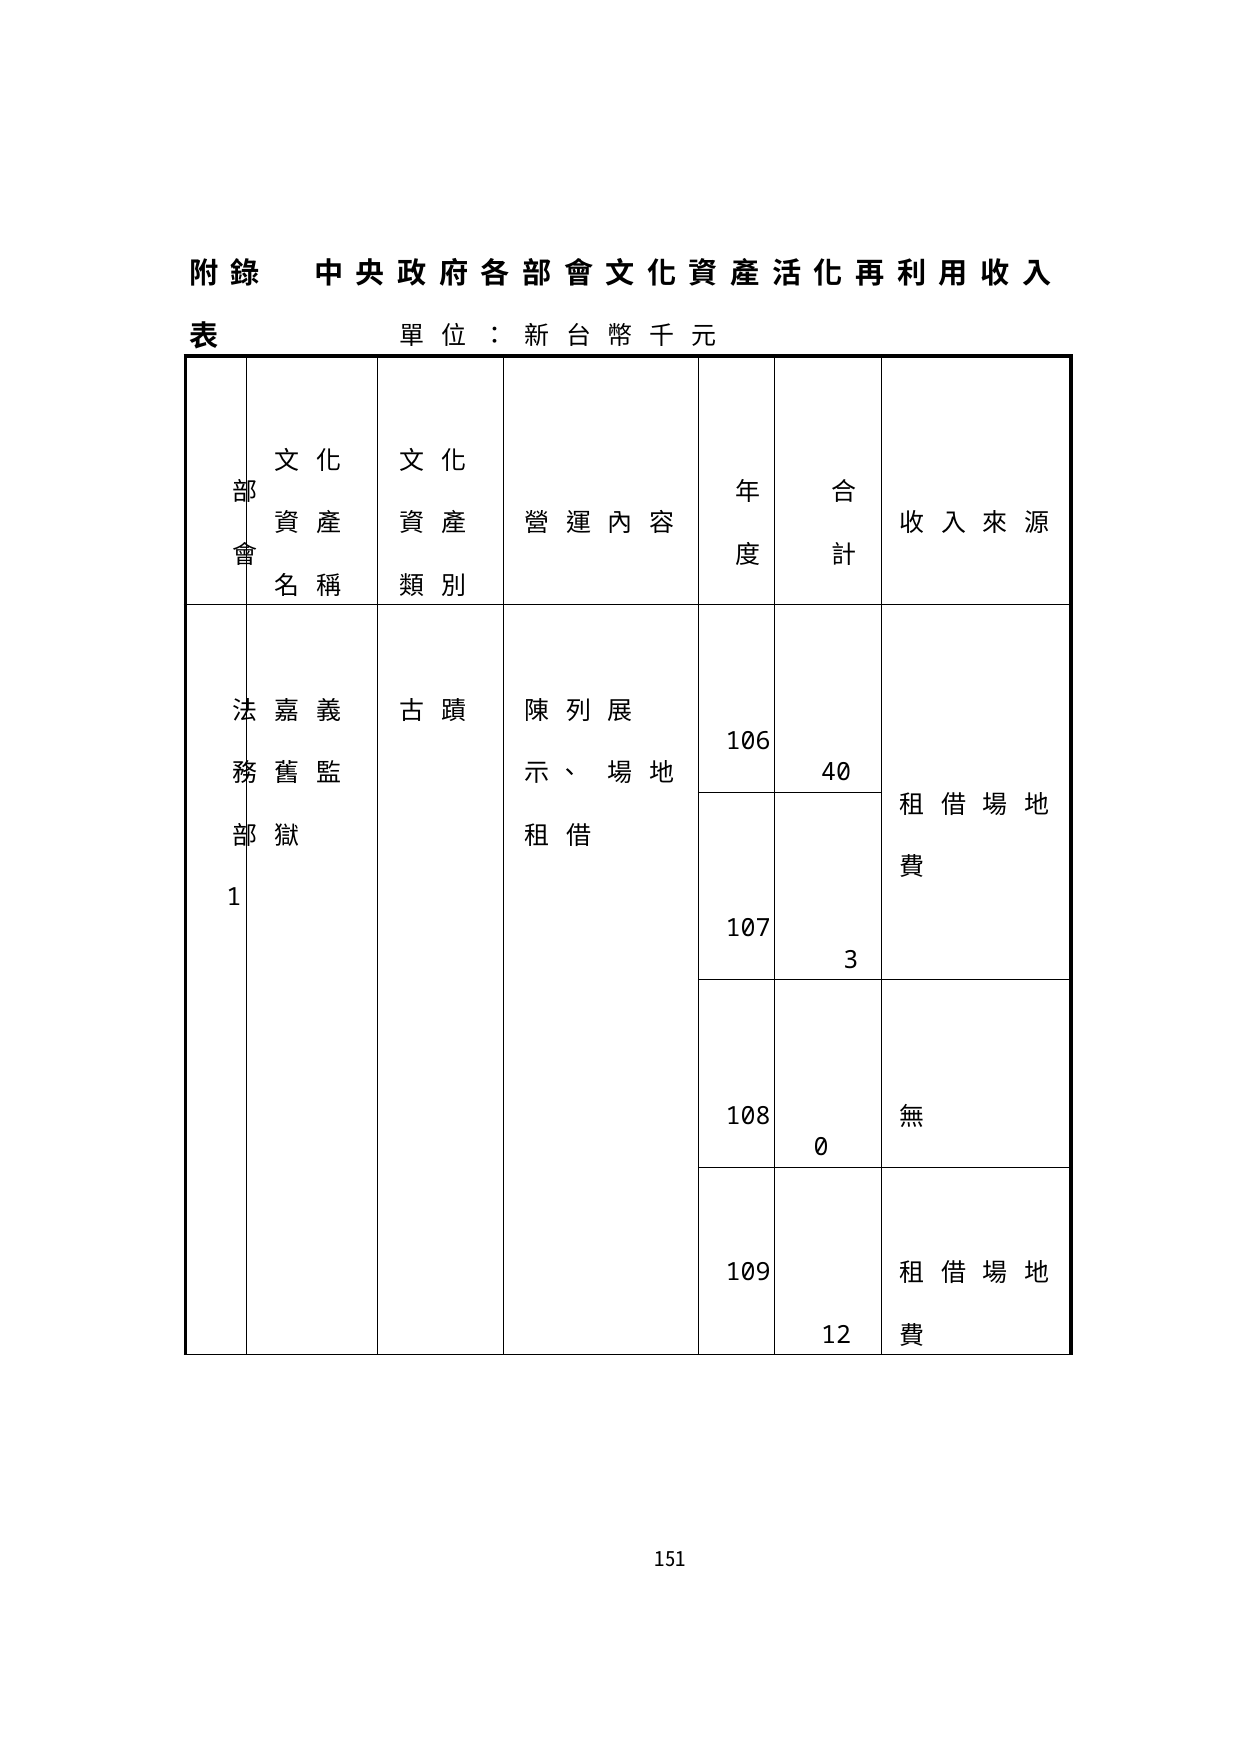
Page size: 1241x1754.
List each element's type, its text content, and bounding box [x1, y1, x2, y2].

table_header 文化資產名稱 [247, 358, 377, 604]
table_cell 109 [699, 1168, 774, 1354]
table_header 部會 [187, 358, 246, 604]
table_cell 無 [882, 980, 1069, 1167]
table_cell 12 [775, 1168, 881, 1354]
table_cell 0 [775, 980, 881, 1167]
table_cell 3 [775, 793, 881, 979]
table_header 營運內容 [504, 358, 698, 604]
table_cell 陳列展示、場地租借 [504, 605, 698, 1354]
table_cell 107 [699, 793, 774, 979]
table_cell 40 [775, 605, 881, 792]
table_cell 租借場地費 [882, 1168, 1069, 1354]
table_header 文化資產類別 [378, 358, 503, 604]
table_cell 106 [699, 605, 774, 792]
table_cell 古蹟 [378, 605, 503, 1354]
table_header 收入來源 [882, 358, 1069, 604]
table_header 合計 [775, 358, 881, 604]
table_cell 嘉義舊監獄 [247, 605, 377, 1354]
table_header 年度 [699, 358, 774, 604]
text 附錄 中央政府各部會文化資產活化再利用收入表 單位：新台幣千元 [183, 229, 1058, 354]
table_cell 租借場地費 [882, 605, 1069, 979]
table_cell 108 [699, 980, 774, 1167]
table_cell 法務部1 [187, 605, 246, 1354]
